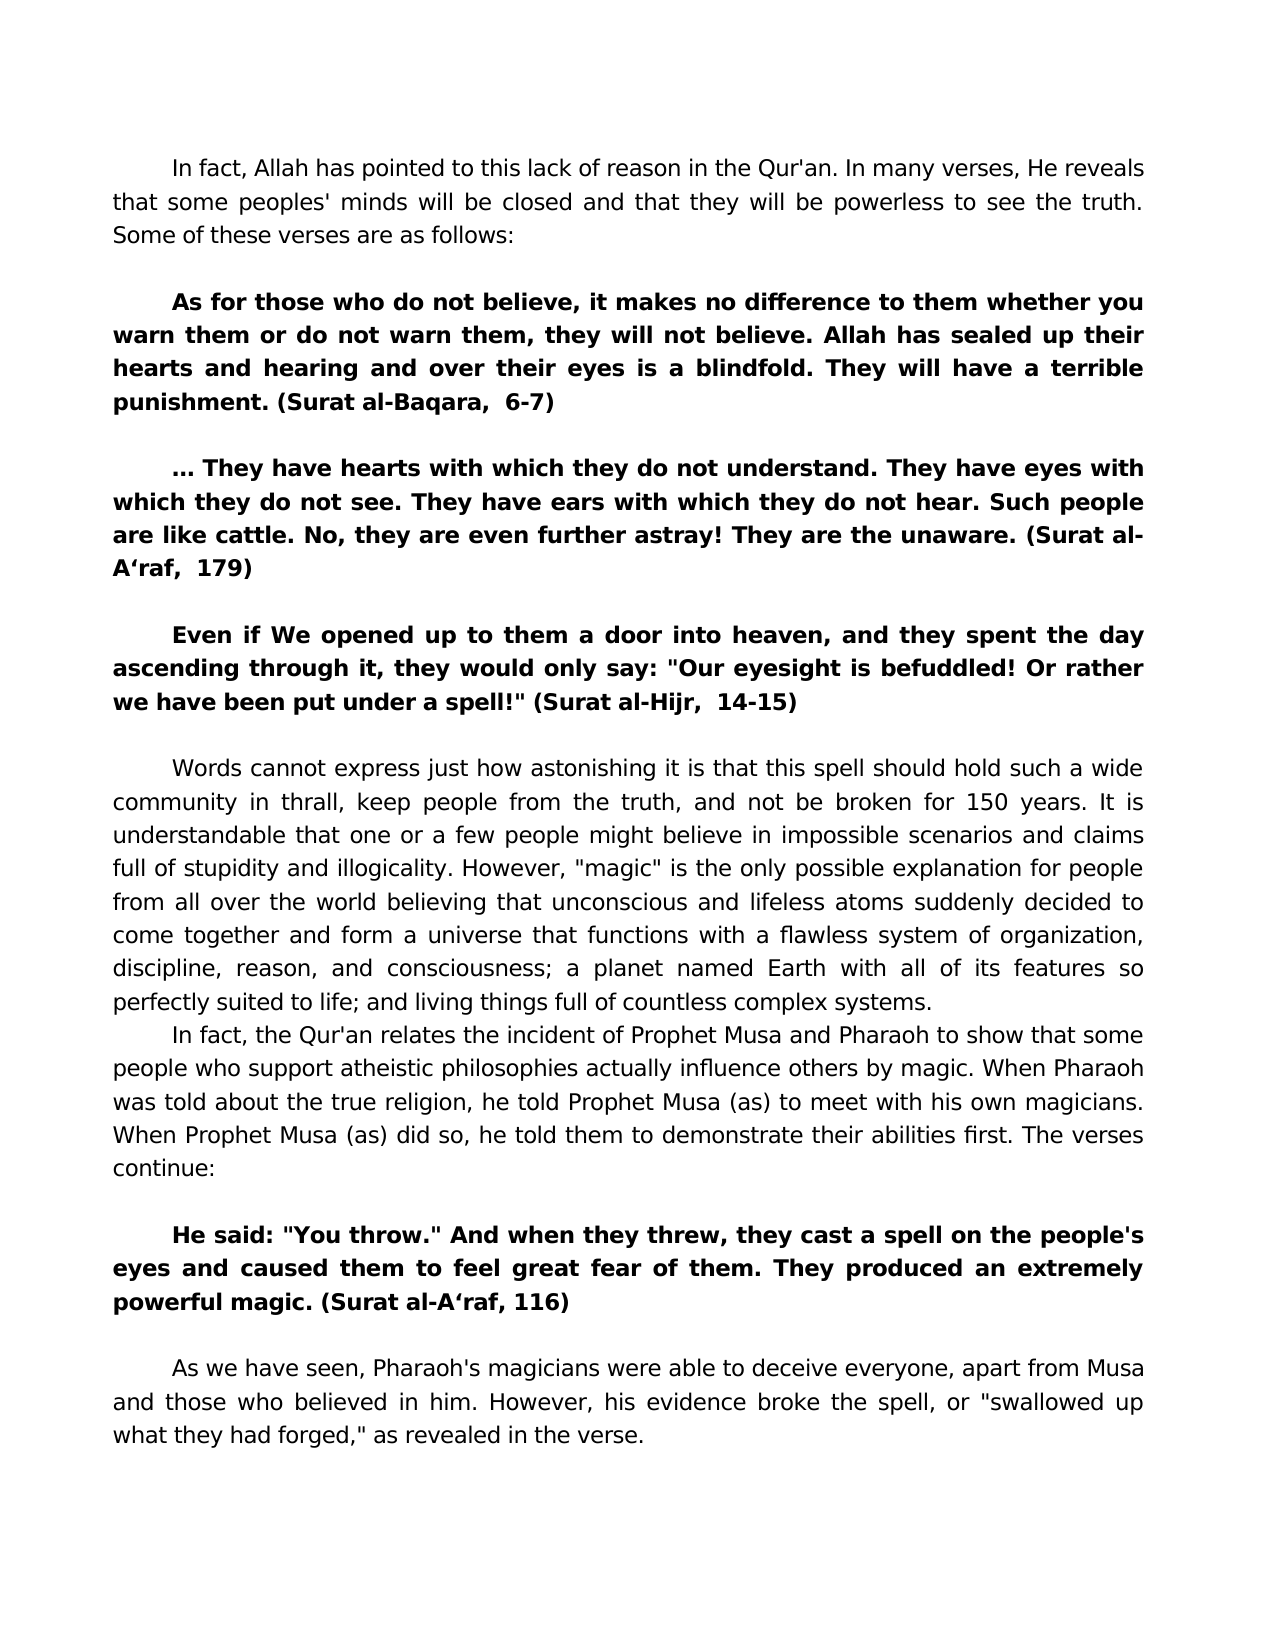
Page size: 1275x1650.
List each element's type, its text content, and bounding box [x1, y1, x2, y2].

text … They have hearts with which they do not understand. They have eyes with which they do not see. They have ears with which they do not hear. Such people are like cattle. No, they are even further astray! They are the unaware. (Surat al-A‘raf, 179) [112, 450, 1145, 583]
text Even if We opened up to them a door into heaven, and they spent the day ascending through it, they would only say: "Our eyesight is befuddled! Or rather we have been put under a spell!" (Surat al-Hijr, 14-15) [112, 617, 1145, 717]
text Words cannot express just how astonishing it is that this spell should hold such a wide community in thrall, keep people from the truth, and not be broken for 150 years. It is understandable that one or a few people might believe in impossible scenarios and claims full of stupidity and illogicality. However, "magic" is the only possible explanation for people from all over the world believing that unconscious and lifeless atoms suddenly decided to come together and form a universe that functions with a flawless system of organization, discipline, reason, and consciousness; a planet named Earth with all of its features so perfectly suited to life; and living things full of countless complex systems. [112, 750, 1145, 1017]
text In fact, the Qur'an relates the incident of Prophet Musa and Pharaoh to show that some people who support atheistic philosophies actually influence others by magic. When Pharaoh was told about the true religion, he told Prophet Musa (as) to meet with his own magicians. When Prophet Musa (as) did so, he told them to demonstrate their abilities first. The verses continue: [112, 1017, 1145, 1183]
text As for those who do not believe, it makes no difference to them whether you warn them or do not warn them, they will not believe. Allah has sealed up their hearts and hearing and over their eyes is a blindfold. They will have a terrible punishment. (Surat al-Baqara, 6-7) [112, 283, 1145, 417]
text In fact, Allah has pointed to this lack of reason in the Qur'an. In many verses, He reveals that some peoples' minds will be closed and that they will be powerless to see the truth. Some of these verses are as follows: [112, 150, 1145, 250]
text As we have seen, Pharaoh's magicians were able to deceive everyone, apart from Musa and those who believed in him. However, his evidence broke the spell, or "swallowed up what they had forged," as revealed in the verse. [112, 1350, 1145, 1450]
text He said: "You throw." And when they threw, they cast a spell on the people's eyes and caused them to feel great fear of them. They produced an extremely powerful magic. (Surat al-A‘raf, 116) [112, 1217, 1145, 1317]
